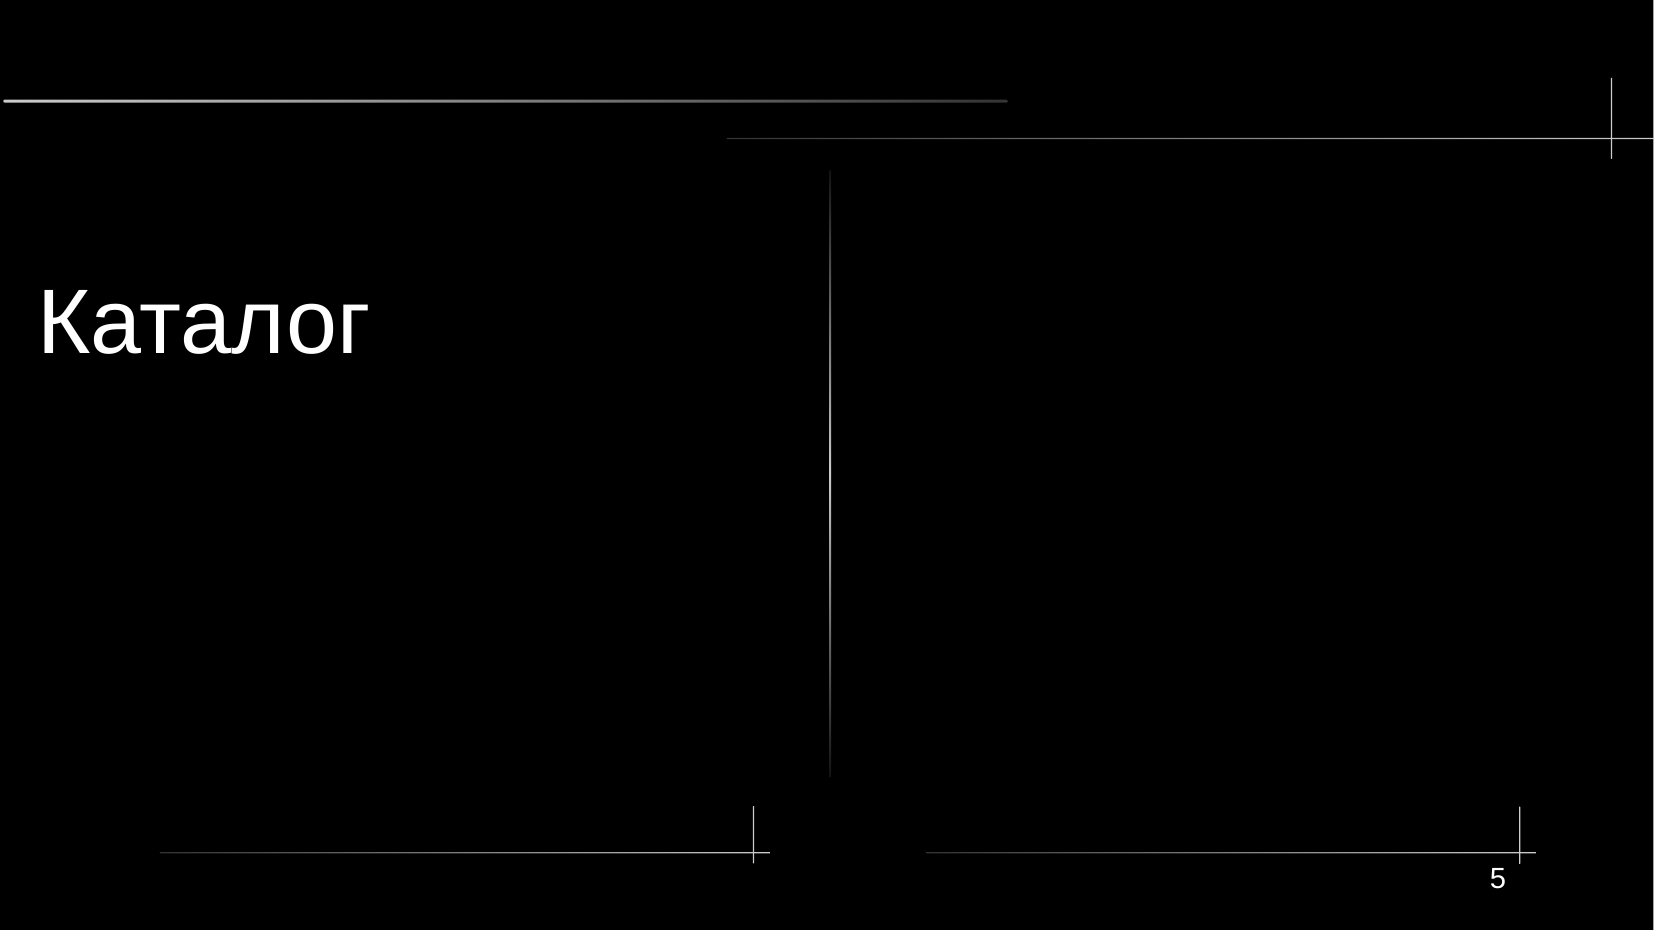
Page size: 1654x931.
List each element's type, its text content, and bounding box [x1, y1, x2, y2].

title Каталог [37, 268, 1603, 376]
